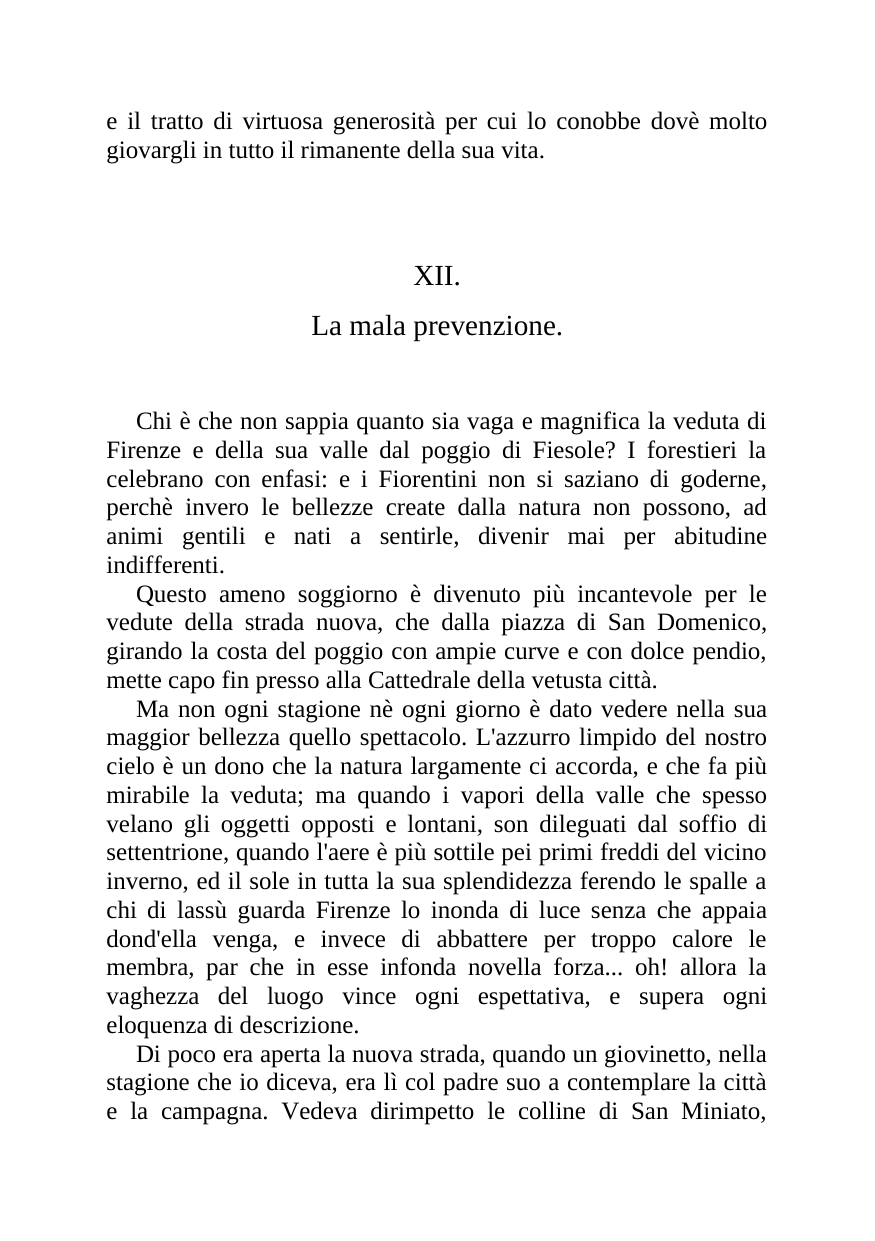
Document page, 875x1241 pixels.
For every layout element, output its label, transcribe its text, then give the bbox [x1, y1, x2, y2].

text Questo ameno soggiorno è divenuto più incantevole per le vedute della strada nuova, che dalla piazza di San Domenico, girando la costa del poggio con ampie curve e con dolce pendio, mette capo fin presso alla Cattedrale della vetusta città. [106, 579, 768, 694]
text Di poco era aperta la nuova strada, quando un giovinetto, nella stagione che io diceva, era lì col padre suo a contemplare la città e la campagna. Vedeva dirimpetto le colline di San Miniato, [106, 1039, 768, 1125]
text e il tratto di virtuosa generosità per cui lo conobbe dovè molto giovargli in tutto il rimanente della sua vita. [106, 106, 768, 164]
text Chi è che non sappia quanto sia vaga e magnifica la veduta di Firenze e della sua valle dal poggio di Fiesole? I forestieri la celebrano con enfasi: e i Fiorentini non si saziano di goderne, perchè invero le bellezze create dalla natura non possono, ad animi gentili e nati a sentirle, divenir mai per abitudine indifferenti. [106, 406, 768, 579]
text Ma non ogni stagione nè ogni giorno è dato vedere nella sua maggior bellezza quello spettacolo. L'azzurro limpido del nostro cielo è un dono che la natura largamente ci accorda, e che fa più mirabile la veduta; ma quando i vapori della valle che spesso velano gli oggetti opposti e lontani, son dileguati dal soffio di settentrione, quando l'aere è più sottile pei primi freddi del vicino inverno, ed il sole in tutta la sua splendidezza ferendo le spalle a chi di lassù guarda Firenze lo inonda di luce senza che appaia dond'ella venga, e invece di abbattere per troppo calore le membra, par che in esse infonda novella forza... oh! allora la vaghezza del luogo vince ogni espettativa, e supera ogni eloquenza di descrizione. [106, 694, 768, 1039]
subtitle XII. La mala prevenzione. [106, 258, 768, 342]
